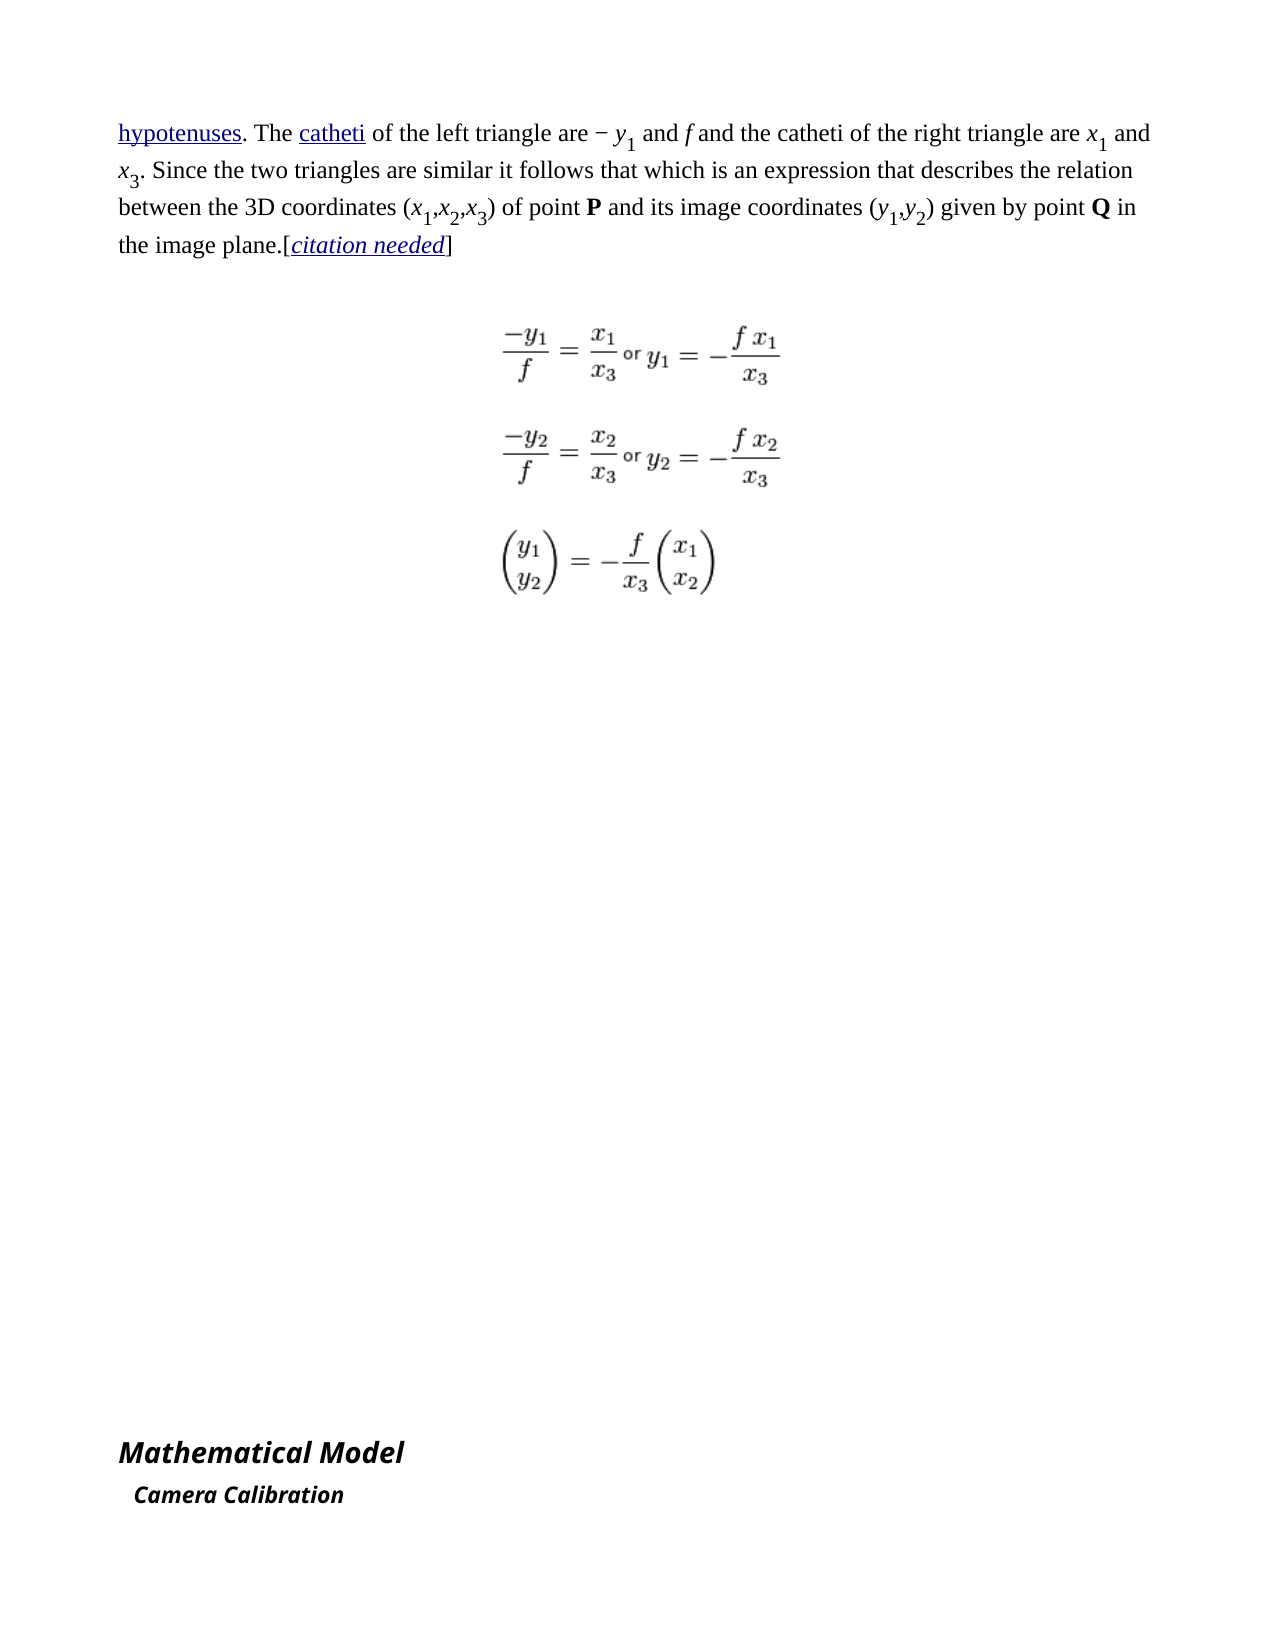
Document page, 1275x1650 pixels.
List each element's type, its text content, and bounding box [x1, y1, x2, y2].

text Mathematical Model [118, 1433, 1157, 1472]
text Camera Calibration [118, 1472, 1157, 1512]
picture [467, 322, 808, 608]
text hypotenuses. The catheti of the left triangle are − y1 and f and the catheti of the right triangle are x1 and x3. Since the two triangles are similar it follows that which is an expression that describes the relation between the 3D coordinates (x1,x2,x3) of point P and its image coordinates (y1,y2) given by point Q in the image plane.[citation needed] [118, 118, 1157, 258]
